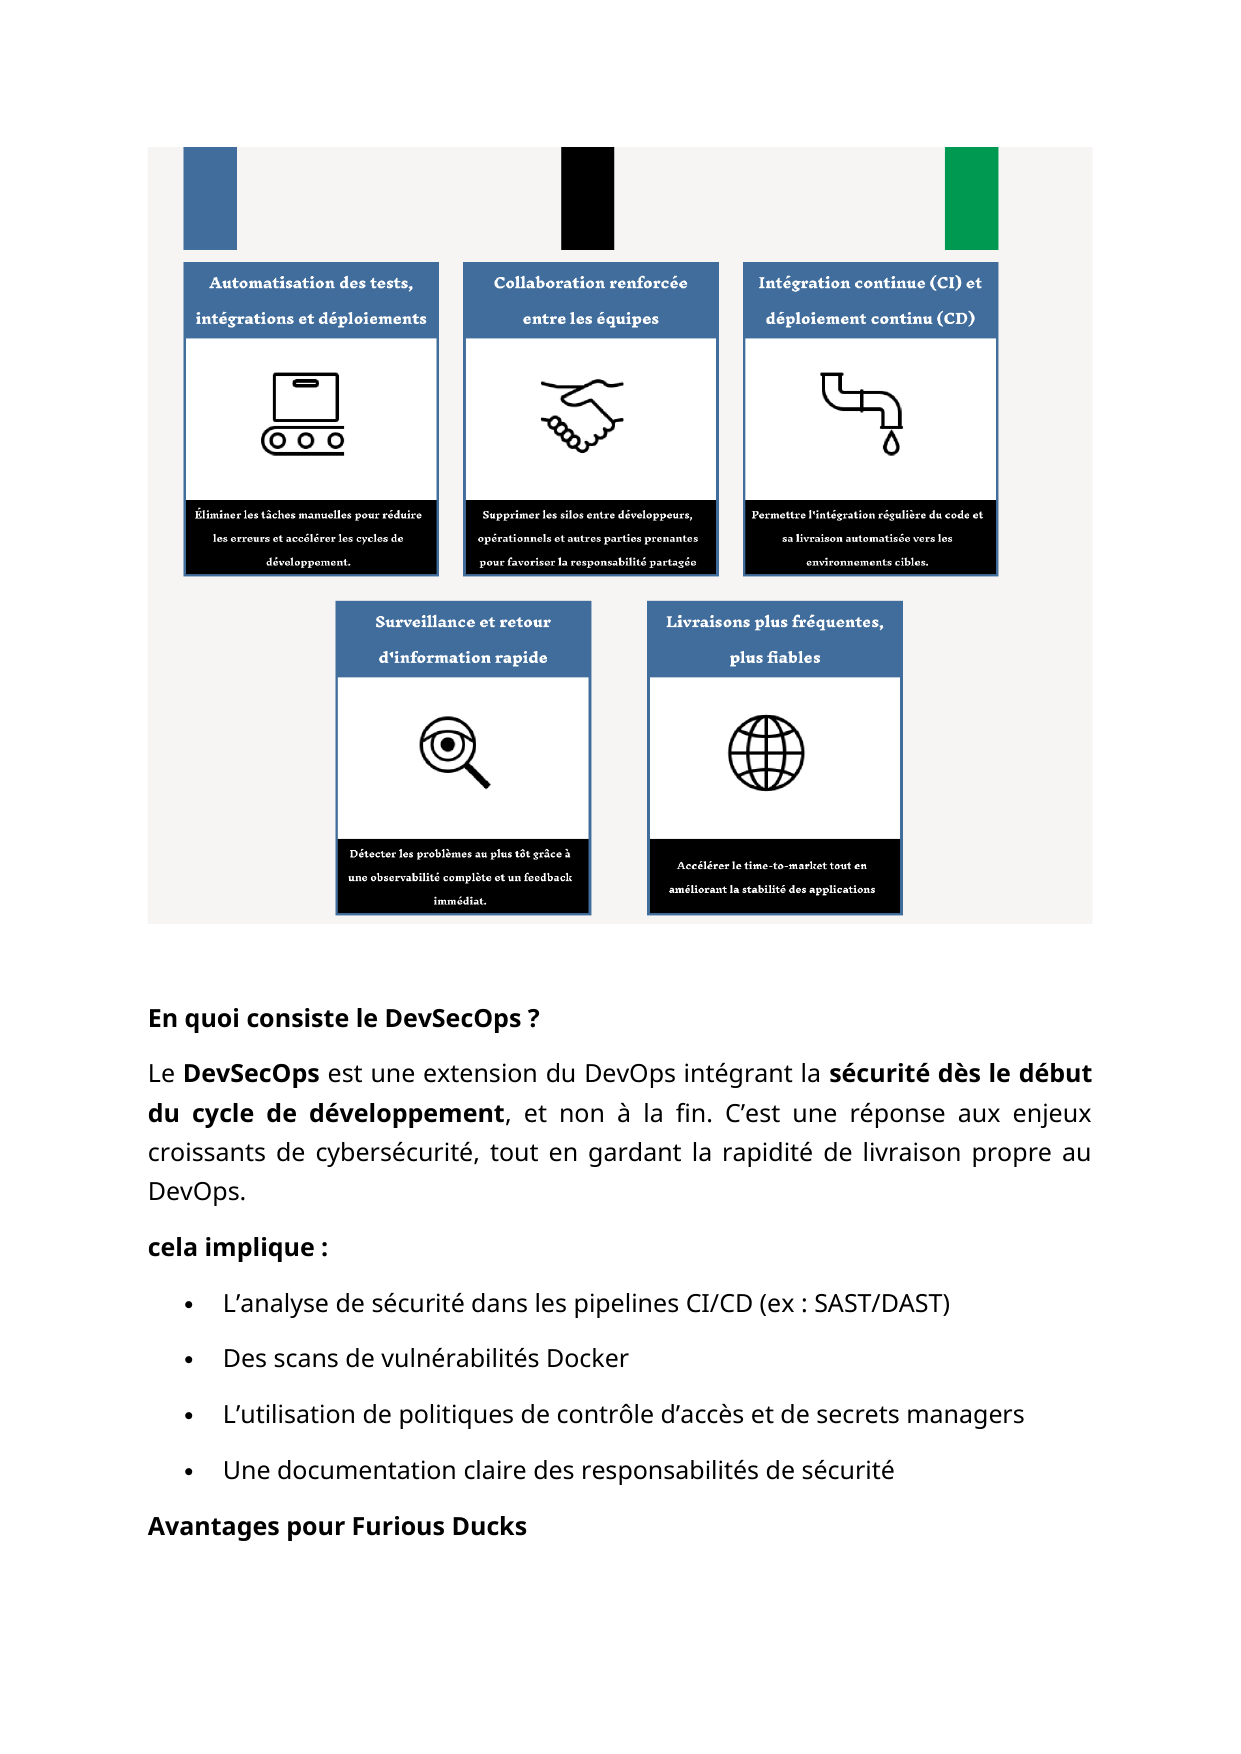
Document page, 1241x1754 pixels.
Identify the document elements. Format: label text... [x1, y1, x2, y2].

text cela implique : [148, 1229, 1093, 1263]
text Avantages pour Furious Ducks [148, 1509, 1093, 1543]
text En quoi consiste le DevSecOps ? [148, 1000, 1093, 1034]
list Des scans de vulnérabilités Docker [185, 1341, 1093, 1375]
list L’utilisation de politiques de contrôle d’accès et de secrets managers [185, 1397, 1093, 1431]
text Le DevSecOps est une extension du DevOps intégrant la sécurité dès le début du cycle de développement, et non à la fin. C’est une réponse aux enjeux croissants de cybersécurité, tout en gardant la rapidité de livraison propre au DevOps. [148, 1056, 1093, 1208]
list Une documentation claire des responsabilités de sécurité [185, 1453, 1093, 1487]
list L’analyse de sécurité dans les pipelines CI/CD (ex : SAST/DAST) [185, 1285, 1093, 1319]
